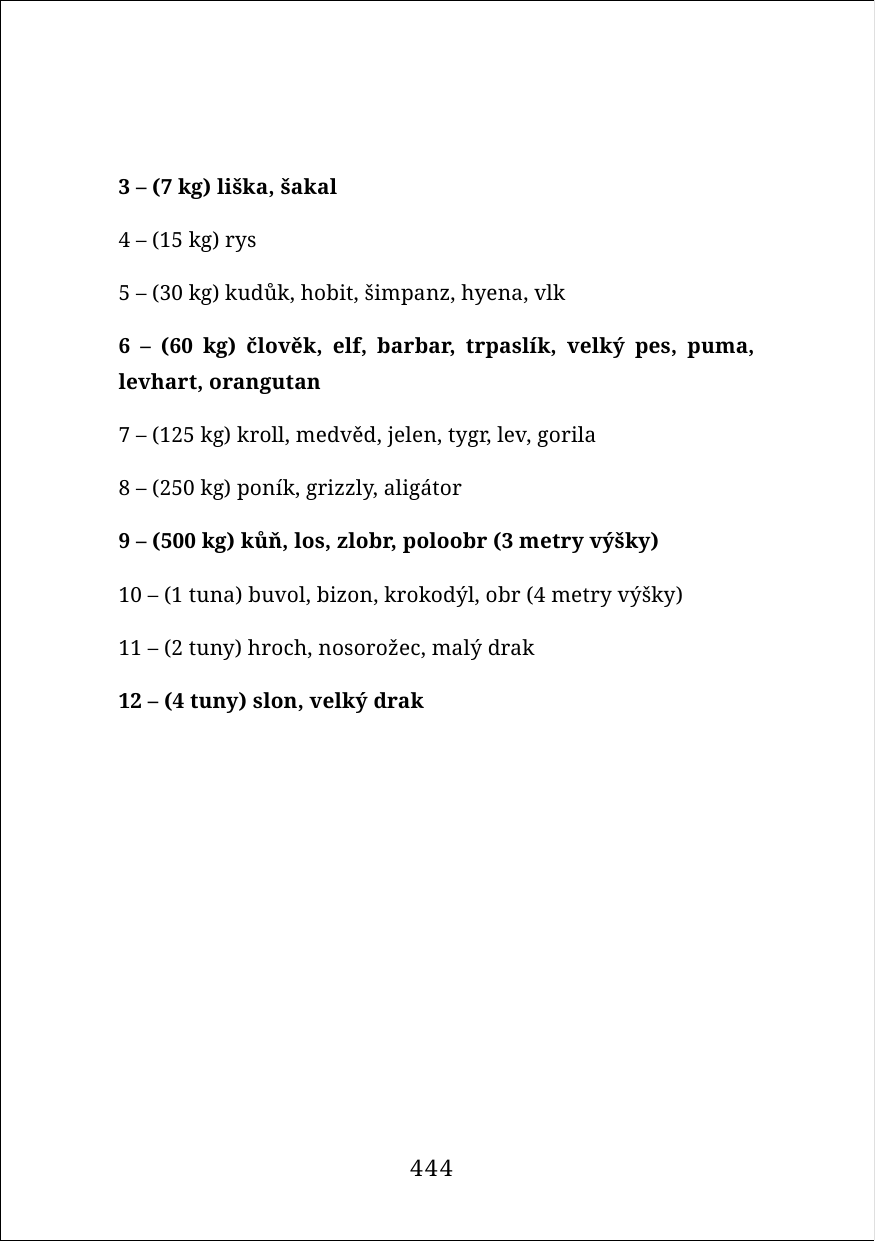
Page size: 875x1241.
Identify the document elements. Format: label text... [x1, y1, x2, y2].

text 9 – (500 kg) kůň, los, zlobr, poloobr (3 metry výšky) [118, 527, 756, 555]
text 6 – (60 kg) člověk, elf, barbar, trpaslík, velký pes, puma, levhart, orangutan [118, 331, 756, 395]
text 4 – (15 kg) rys [118, 225, 756, 253]
text 11 – (2 tuny) hroch, nosorožec, malý drak [118, 633, 756, 662]
text 3 – (7 kg) liška, šakal [118, 172, 756, 200]
text 8 – (250 kg) poník, grizzly, aligátor [118, 473, 756, 502]
text 5 – (30 kg) kudůk, hobit, šimpanz, hyena, vlk [118, 278, 756, 307]
text 10 – (1 tuna) buvol, bizon, krokodýl, obr (4 metry výšky) [118, 580, 756, 608]
text 12 – (4 tuny) slon, velký drak [118, 686, 756, 715]
text 7 – (125 kg) kroll, medvěd, jelen, tygr, lev, gorila [118, 420, 756, 449]
